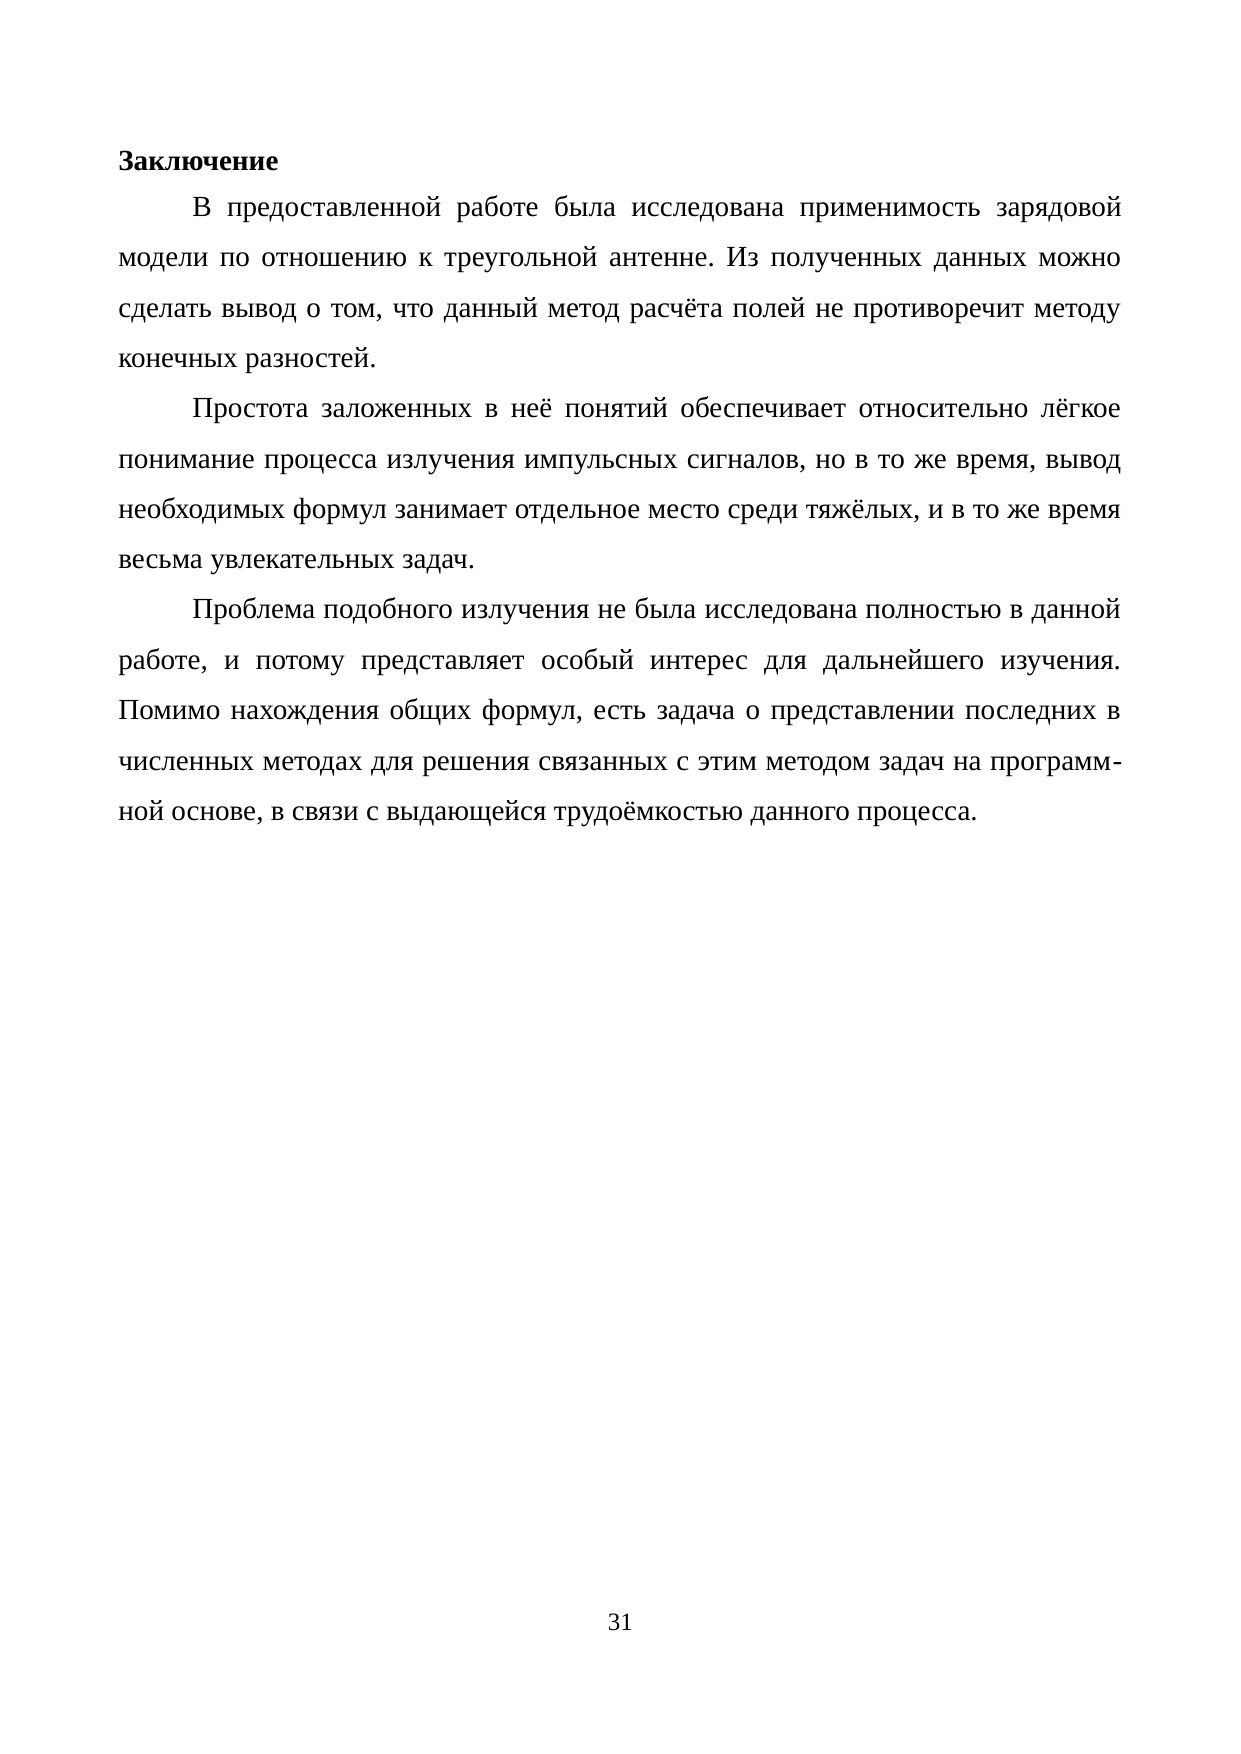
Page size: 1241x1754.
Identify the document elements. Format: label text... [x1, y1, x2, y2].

text В предоставленной работе была исследована применимость зарядовой модели по отношению к треугольной антенне. Из полученных данных можно сделать вывод о том, что данный метод расчёта полей не противоречит методу конечных разностей. [118, 189, 1122, 374]
text Проблема подобного излучения не была исследована полностью в данной работе, и потому представляет особый интерес для дальнейшего изучения. Помимо нахождения общих формул, есть задача о представлении последних в численных методах для решения связанных с этим методом задач на программ­ной основе, в связи с выдающейся трудоёмкостью данного процесса. [118, 592, 1122, 826]
text Простота заложенных в неё понятий обеспечивает относительно лёгкое понимание процесса излучения импульсных сигналов, но в то же время, вывод необходимых формул занимает отдельное место среди тяжёлых, и в то же время весьма увлекательных задач. [118, 390, 1122, 575]
subtitle Заключение [118, 143, 1122, 177]
